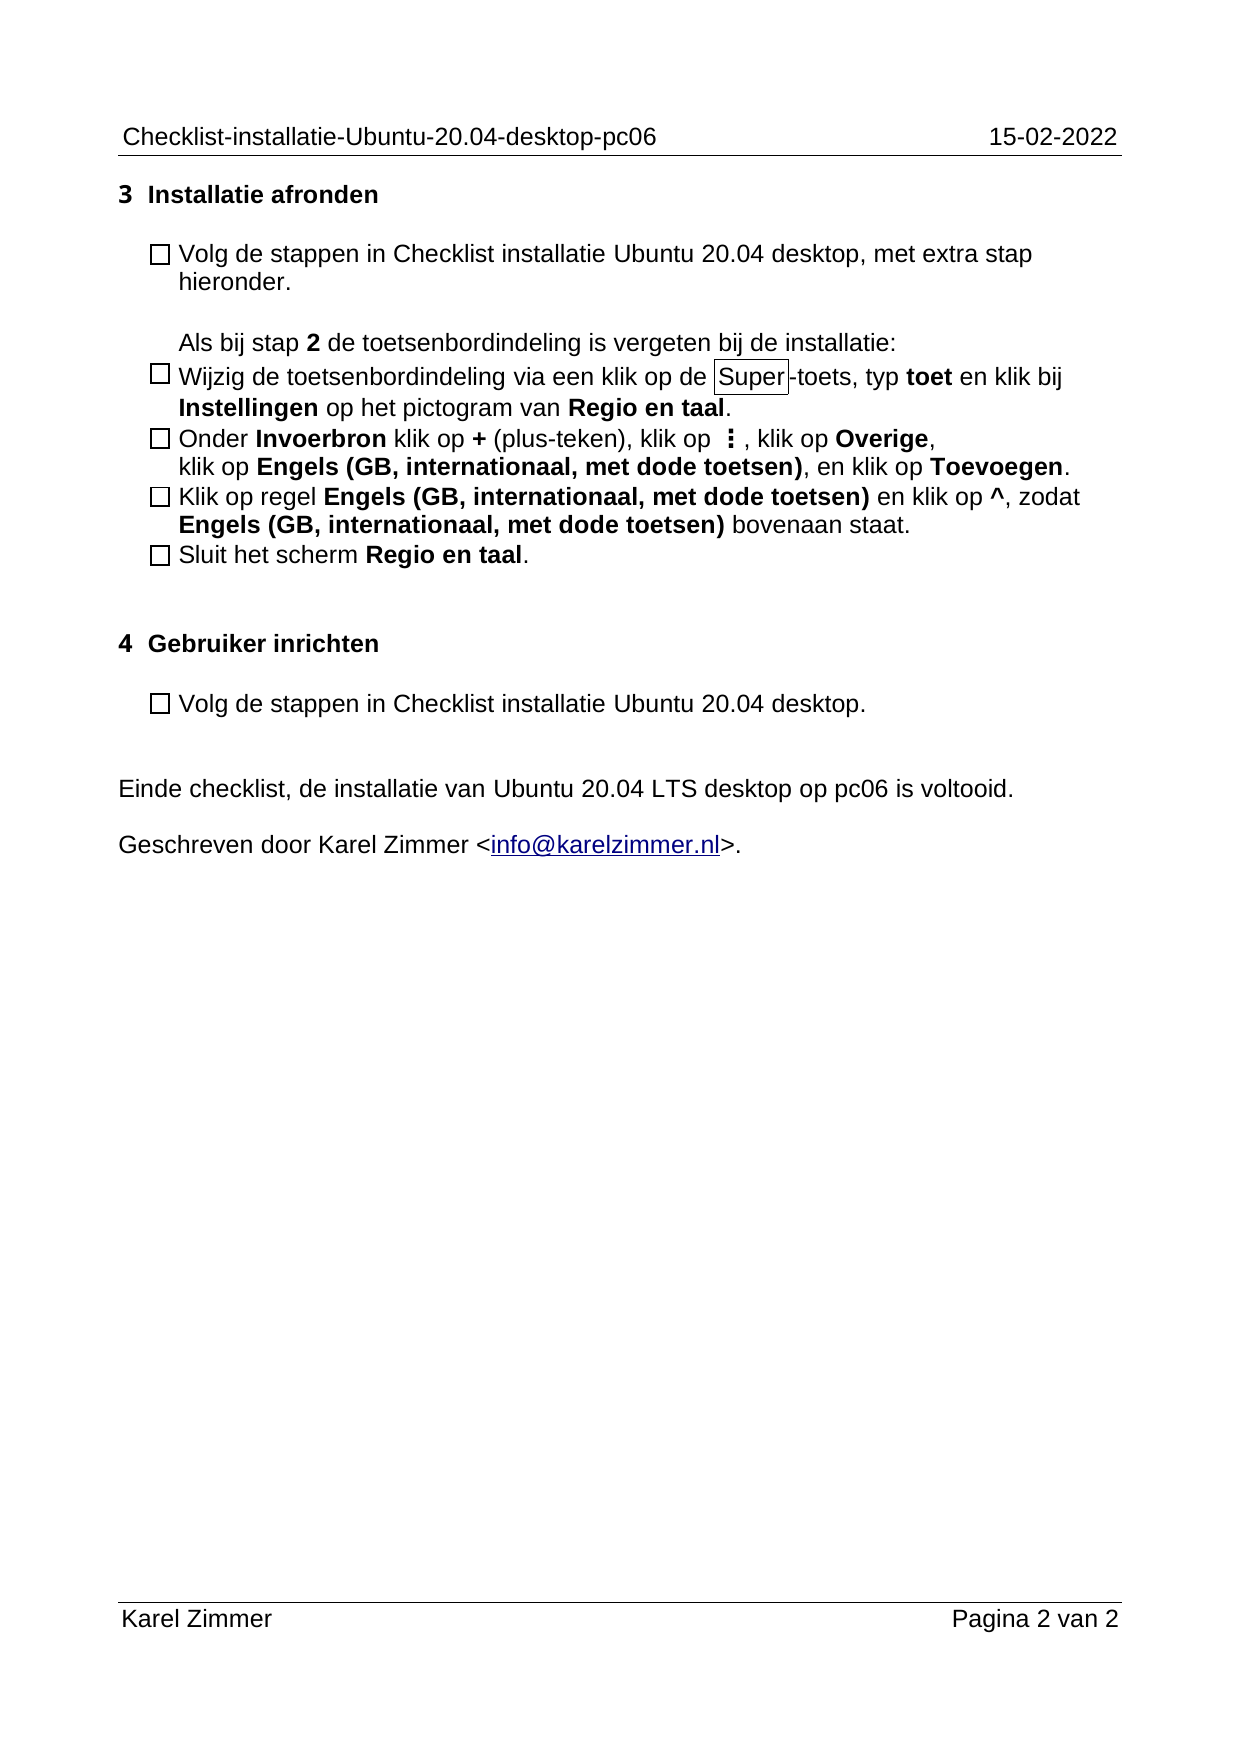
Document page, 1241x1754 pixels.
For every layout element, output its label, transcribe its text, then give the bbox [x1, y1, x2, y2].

table_header [141, 239, 177, 297]
table_cell Als bij stap 2 de toetsenbordindeling is vergeten bij de installatie: [177, 328, 1120, 358]
list Gebruiker inrichten [118, 626, 1122, 660]
table_cell [141, 358, 177, 423]
list Installatie afronden [118, 177, 1122, 211]
table_cell [141, 540, 177, 570]
table_header Volg de stappen in Checklist installatie Ubuntu 20.04 desktop, met extra stap hieronder. [177, 239, 1120, 297]
table_cell [141, 482, 177, 540]
table_cell Sluit het scherm Regio en taal. [177, 540, 1120, 570]
table_cell Wijzig de toetsenbordindeling via een klik op de Super-toets, typ toet en klik bij Instellingen op het pictogram van Regio en taal. [177, 358, 1120, 423]
table_cell [141, 328, 177, 358]
table_header Volg de stappen in Checklist installatie Ubuntu 20.04 desktop. [177, 689, 1120, 719]
table_cell [177, 298, 1120, 328]
text Einde checklist, de installatie van Ubuntu 20.04 LTS desktop op pc06 is voltooid. [118, 775, 1122, 803]
table_cell [141, 298, 177, 328]
text Geschreven door Karel Zimmer <info@karelzimmer.nl>. [118, 831, 1122, 859]
table_cell Klik op regel Engels (GB, internationaal, met dode toetsen) en klik op ^, zodat Engels (GB, internationaal, met dode toetsen) bovenaan staat. [177, 482, 1120, 540]
table_cell [141, 424, 177, 482]
table_header [141, 689, 177, 719]
table_cell Onder Invoerbron klik op + (plus-teken), klik op ⋮, klik op Overige, klik op Engels (GB, internationaal, met dode toetsen), en klik op Toevoegen. [177, 424, 1120, 482]
